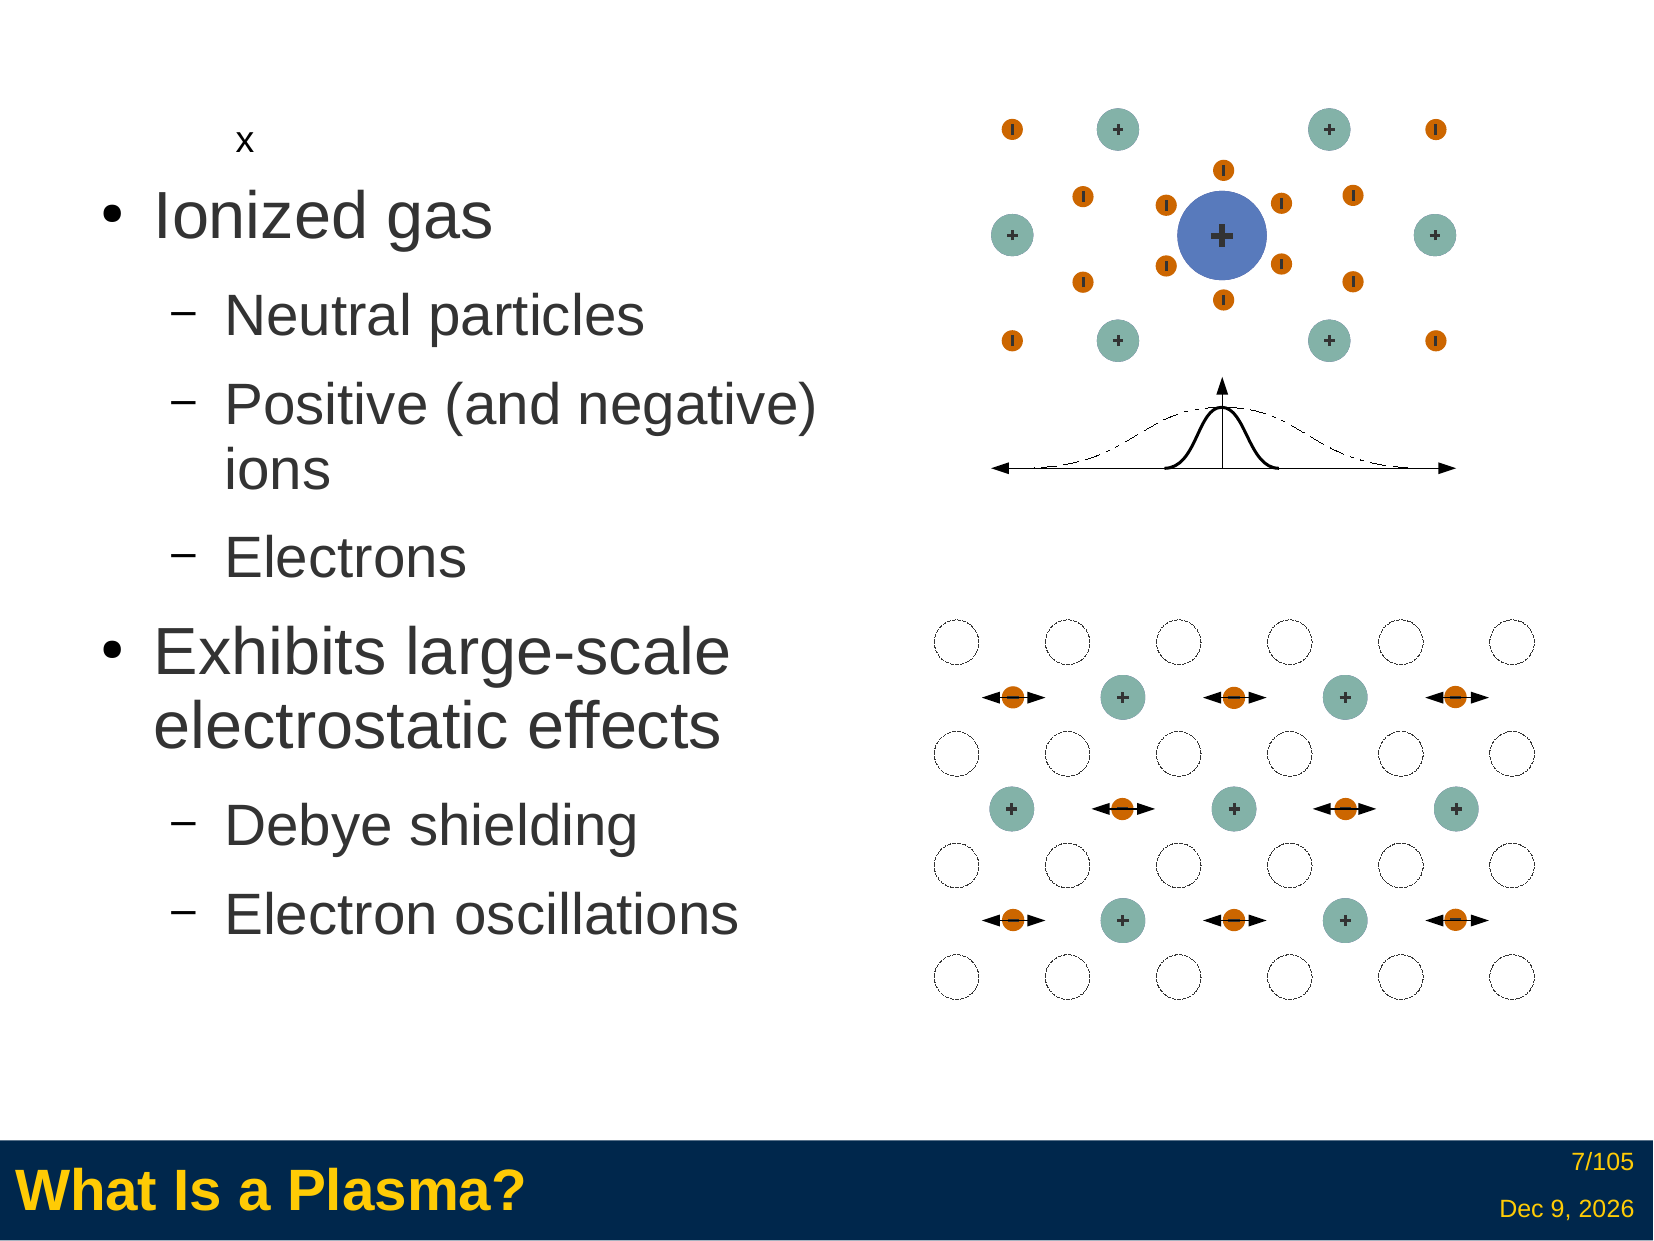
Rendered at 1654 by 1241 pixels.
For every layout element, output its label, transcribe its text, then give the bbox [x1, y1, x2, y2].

text_box [1001, 330, 1023, 352]
text_box x [220, 110, 270, 180]
text_box [1270, 192, 1293, 214]
text_box [1322, 898, 1368, 943]
text_box [1111, 797, 1134, 808]
text_box [1222, 686, 1246, 697]
text_box [1100, 898, 1146, 943]
text_box [1211, 786, 1257, 832]
text_box [1322, 675, 1368, 720]
text_box [1425, 118, 1447, 141]
text_box [1001, 698, 1025, 709]
text_box [1002, 921, 1025, 932]
list Ionized gas Neutral particles Positive (and negative) ions Electrons Exhibits large-scale electrostatic effects Debye shielding Electron oscillations [82, 75, 833, 1051]
text_box [1434, 786, 1479, 832]
text_box [1342, 271, 1364, 293]
text_box [1155, 255, 1177, 277]
text_box [1334, 810, 1357, 821]
text_box [1444, 685, 1467, 697]
text_box [1072, 186, 1094, 208]
text_box [1270, 253, 1293, 275]
text_box [1096, 108, 1140, 151]
text_box [1222, 698, 1246, 710]
title What Is a Plasma? [14, 1140, 1380, 1241]
text_box [991, 213, 1034, 257]
text_box [1213, 289, 1235, 311]
text_box [1342, 184, 1364, 206]
text_box [1308, 319, 1351, 362]
text_box [1444, 908, 1467, 920]
text_box [1222, 921, 1246, 932]
text_box [1334, 797, 1357, 808]
text_box [1413, 214, 1457, 257]
text_box [1155, 194, 1177, 216]
text_box [1425, 330, 1447, 352]
text_box [1444, 698, 1467, 709]
text_box [1001, 118, 1023, 140]
text_box [1213, 159, 1235, 181]
text_box [1072, 271, 1094, 293]
text_box [989, 786, 1035, 832]
text_box [1096, 319, 1140, 362]
text_box [1177, 190, 1267, 281]
text_box [1222, 908, 1246, 920]
text_box [1111, 810, 1134, 821]
text_box [1308, 108, 1351, 151]
text_box [1001, 908, 1025, 920]
text_box [1444, 921, 1467, 931]
text_box [1001, 686, 1025, 697]
text_box [1100, 675, 1146, 720]
